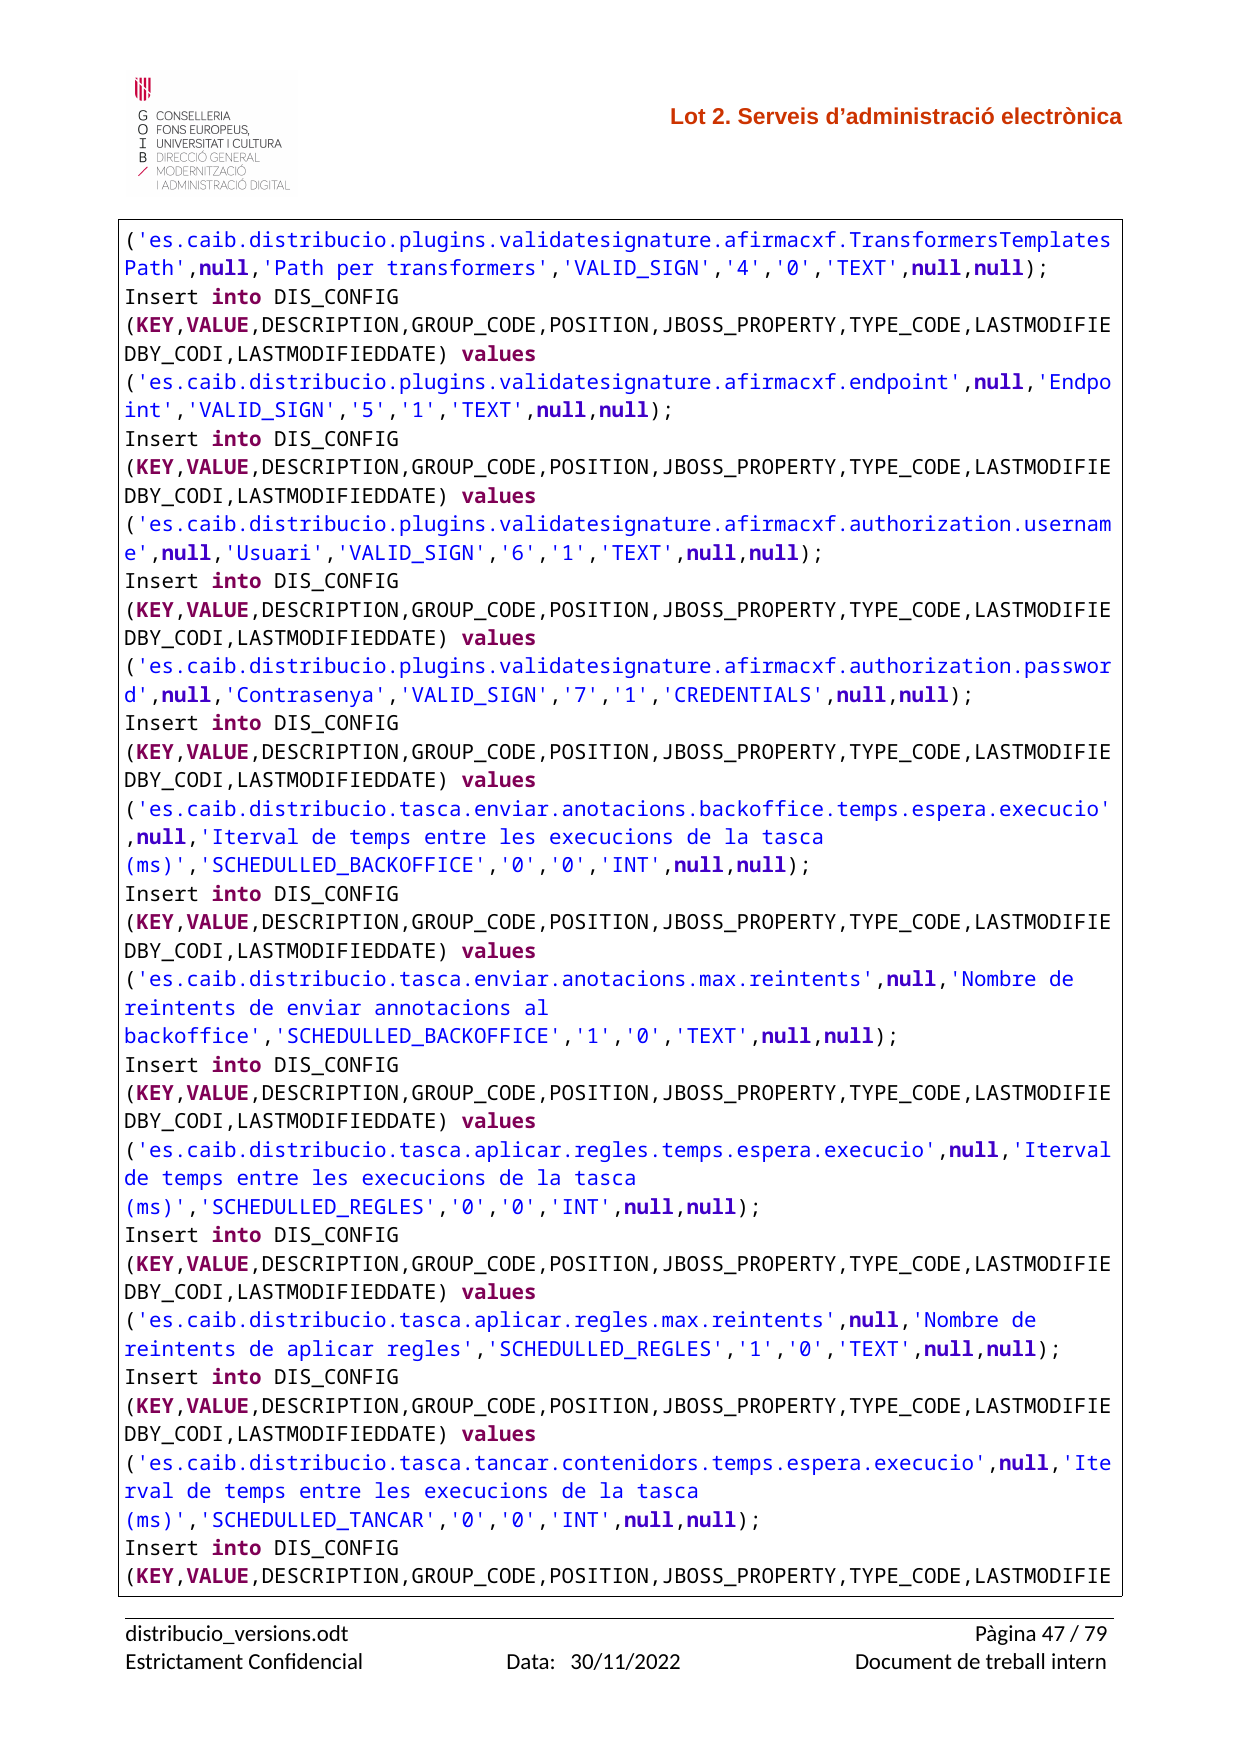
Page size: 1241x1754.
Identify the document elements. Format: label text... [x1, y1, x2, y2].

table_header ('es.caib.distribucio.plugins.validatesignature.afirmacxf.TransformersTemplatesPath',null,'Path per transformers','VALID_SIGN','4','0','TEXT',null,null); Insert into DIS_CONFIG (KEY,VALUE,DESCRIPTION,GROUP_CODE,POSITION,JBOSS_PROPERTY,TYPE_CODE,LASTMODIFIEDBY_CODI,LASTMODIFIEDDATE) values ('es.caib.distribucio.plugins.validatesignature.afirmacxf.endpoint',null,'Endpoint','VALID_SIGN','5','1','TEXT',null,null); Insert into DIS_CONFIG (KEY,VALUE,DESCRIPTION,GROUP_CODE,POSITION,JBOSS_PROPERTY,TYPE_CODE,LASTMODIFIEDBY_CODI,LASTMODIFIEDDATE) values ('es.caib.distribucio.plugins.validatesignature.afirmacxf.authorization.username',null,'Usuari','VALID_SIGN','6','1','TEXT',null,null); Insert into DIS_CONFIG (KEY,VALUE,DESCRIPTION,GROUP_CODE,POSITION,JBOSS_PROPERTY,TYPE_CODE,LASTMODIFIEDBY_CODI,LASTMODIFIEDDATE) values ('es.caib.distribucio.plugins.validatesignature.afirmacxf.authorization.password',null,'Contrasenya','VALID_SIGN','7','1','CREDENTIALS',null,null); Insert into DIS_CONFIG (KEY,VALUE,DESCRIPTION,GROUP_CODE,POSITION,JBOSS_PROPERTY,TYPE_CODE,LASTMODIFIEDBY_CODI,LASTMODIFIEDDATE) values ('es.caib.distribucio.tasca.enviar.anotacions.backoffice.temps.espera.execucio',null,'Iterval de temps entre les execucions de la tasca (ms)','SCHEDULLED_BACKOFFICE','0','0','INT',null,null); Insert into DIS_CONFIG (KEY,VALUE,DESCRIPTION,GROUP_CODE,POSITION,JBOSS_PROPERTY,TYPE_CODE,LASTMODIFIEDBY_CODI,LASTMODIFIEDDATE) values ('es.caib.distribucio.tasca.enviar.anotacions.max.reintents',null,'Nombre de reintents de enviar annotacions al backoffice','SCHEDULLED_BACKOFFICE','1','0','TEXT',null,null); Insert into DIS_CONFIG (KEY,VALUE,DESCRIPTION,GROUP_CODE,POSITION,JBOSS_PROPERTY,TYPE_CODE,LASTMODIFIEDBY_CODI,LASTMODIFIEDDATE) values ('es.caib.distribucio.tasca.aplicar.regles.temps.espera.execucio',null,'Iterval de temps entre les execucions de la tasca (ms)','SCHEDULLED_REGLES','0','0','INT',null,null); Insert into DIS_CONFIG (KEY,VALUE,DESCRIPTION,GROUP_CODE,POSITION,JBOSS_PROPERTY,TYPE_CODE,LASTMODIFIEDBY_CODI,LASTMODIFIEDDATE) values ('es.caib.distribucio.tasca.aplicar.regles.max.reintents',null,'Nombre de reintents de aplicar regles','SCHEDULLED_REGLES','1','0','TEXT',null,null); Insert into DIS_CONFIG (KEY,VALUE,DESCRIPTION,GROUP_CODE,POSITION,JBOSS_PROPERTY,TYPE_CODE,LASTMODIFIEDBY_CODI,LASTMODIFIEDDATE) values ('es.caib.distribucio.tasca.tancar.contenidors.temps.espera.execucio',null,'Iterval de temps entre les execucions de la tasca (ms)','SCHEDULLED_TANCAR','0','0','INT',null,null); Insert into DIS_CONFIG (KEY,VALUE,DESCRIPTION,GROUP_CODE,POSITION,JBOSS_PROPERTY,TYPE_CODE,LASTMODIFIE [119, 220, 1122, 1596]
picture [126, 70, 299, 197]
